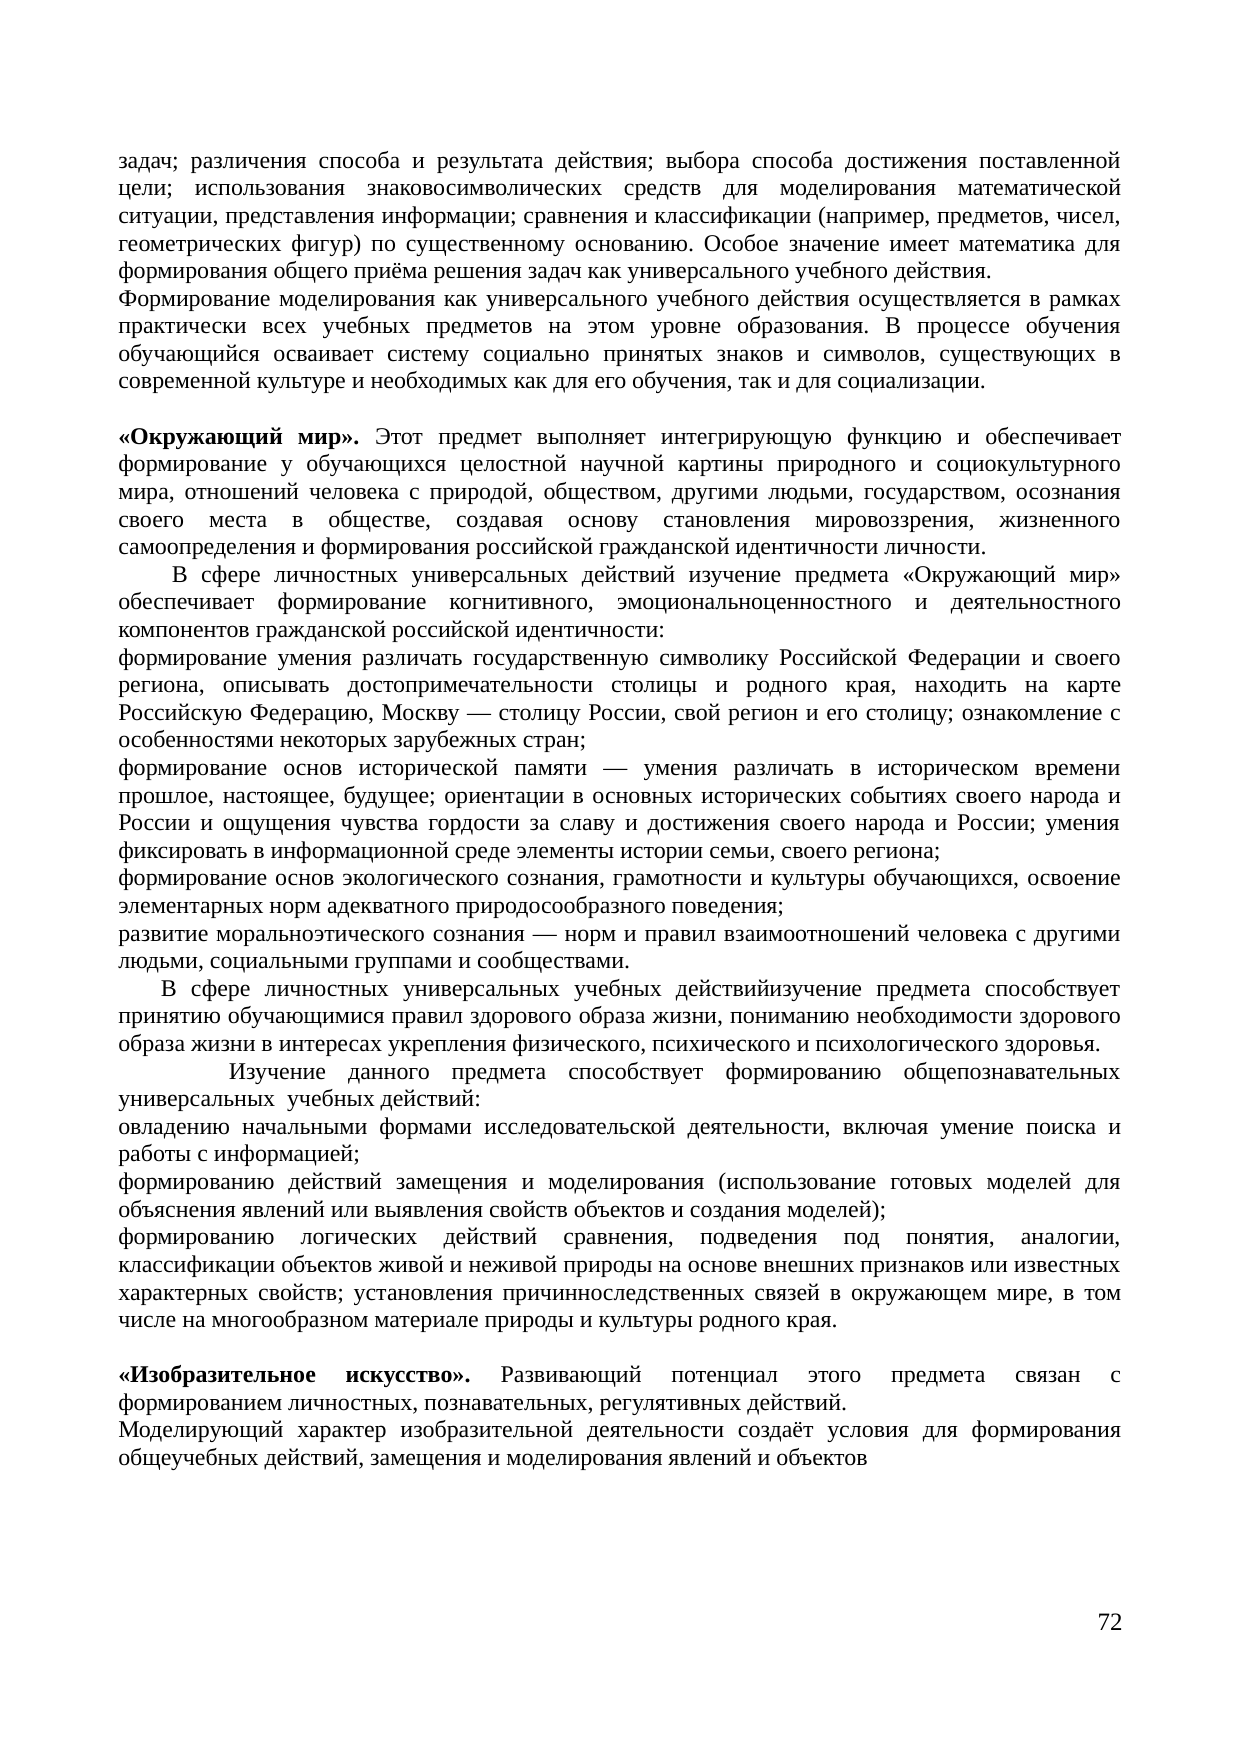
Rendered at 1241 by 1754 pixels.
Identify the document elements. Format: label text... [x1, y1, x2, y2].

text «Изобразительное искусство». Развивающий потенциал этого предмета связан с формированием личностных, познавательных, регулятивных действий. [118, 1360, 1122, 1416]
text формирование основ экологического сознания, грамотности и культуры обучающихся, освоение элементарных норм адекватного природосообразного поведения; [118, 863, 1122, 919]
text развитие моральноэтического сознания — норм и правил взаимоотношений человека с другими людьми, социальными группами и сообществами. [118, 919, 1122, 974]
text Моделирующий характер изобразительной деятельности создаёт условия для формирования общеучебных действий, замещения и моделирования явлений и объектов [118, 1416, 1122, 1471]
text формированию логических действий сравнения, подведения под понятия, аналогии, классификации объектов живой и неживой природы на основе внешних признаков или известных характерных свойств; установления причинноследственных связей в окружающем мире, в том числе на многообразном материале природы и культуры родного края. [118, 1222, 1122, 1333]
text задач; различения способа и результата действия; выбора способа достижения поставленной цели; использования знаковосимволических средств для моделирования математической ситуации, представления информации; сравнения и классификации (например, предметов, чисел, геометрических фигур) по существенному основанию. Особое значение имеет математика для формирования общего приёма решения задач как универсального учебного действия. [118, 146, 1122, 284]
text В сфере личностных универсальных действий изучение предмета «Окружающий мир» обеспечивает формирование когнитивного, эмоциональноценностного и деятельностного компонентов гражданской российской идентичности: [118, 560, 1122, 643]
text Изучение данного предмета способствует формированию общепознавательных универсальных учебных действий: [118, 1057, 1122, 1112]
text «Окружающий мир». Этот предмет выполняет интегрирующую функцию и обеспечивает формирование у обучающихся целостной научной картины природного и социокультурного мира, отношений человека с природой, обществом, другими людьми, государством, осознания своего места в обществе, создавая основу становления мировоззрения, жизненного самоопределения и формирования российской гражданской идентичности личности. [118, 422, 1122, 560]
text формирование основ исторической памяти — умения различать в историческом времени прошлое, настоящее, будущее; ориентации в основных исторических событиях своего народа и России и ощущения чувства гордости за славу и достижения своего народа и России; умения фиксировать в информационной среде элементы истории семьи, своего региона; [118, 753, 1122, 863]
text В сфере личностных универсальных учебных действийизучение предмета способствует принятию обучающимися правил здорового образа жизни, пониманию необходимости здорового образа жизни в интересах укрепления физического, психического и психологического здоровья. [118, 974, 1122, 1057]
text Формирование моделирования как универсального учебного действия осуществляется в рамках практически всех учебных предметов на этом уровне образования. В процессе обучения обучающийся осваивает систему социально принятых знаков и символов, существующих в современной культуре и необходимых как для его обучения, так и для социализации. [118, 284, 1122, 394]
text формированию действий замещения и моделирования (использование готовых моделей для объяснения явлений или выявления свойств объектов и создания моделей); [118, 1167, 1122, 1222]
text формирование умения различать государственную символику Российской Федерации и своего региона, описывать достопримечательности столицы и родного края, находить на карте Российскую Федерацию, Москву — столицу России, свой регион и его столицу; ознакомление с особенностями некоторых зарубежных стран; [118, 643, 1122, 753]
text овладению начальными формами исследовательской деятельности, включая умение поиска и работы с информацией; [118, 1112, 1122, 1167]
